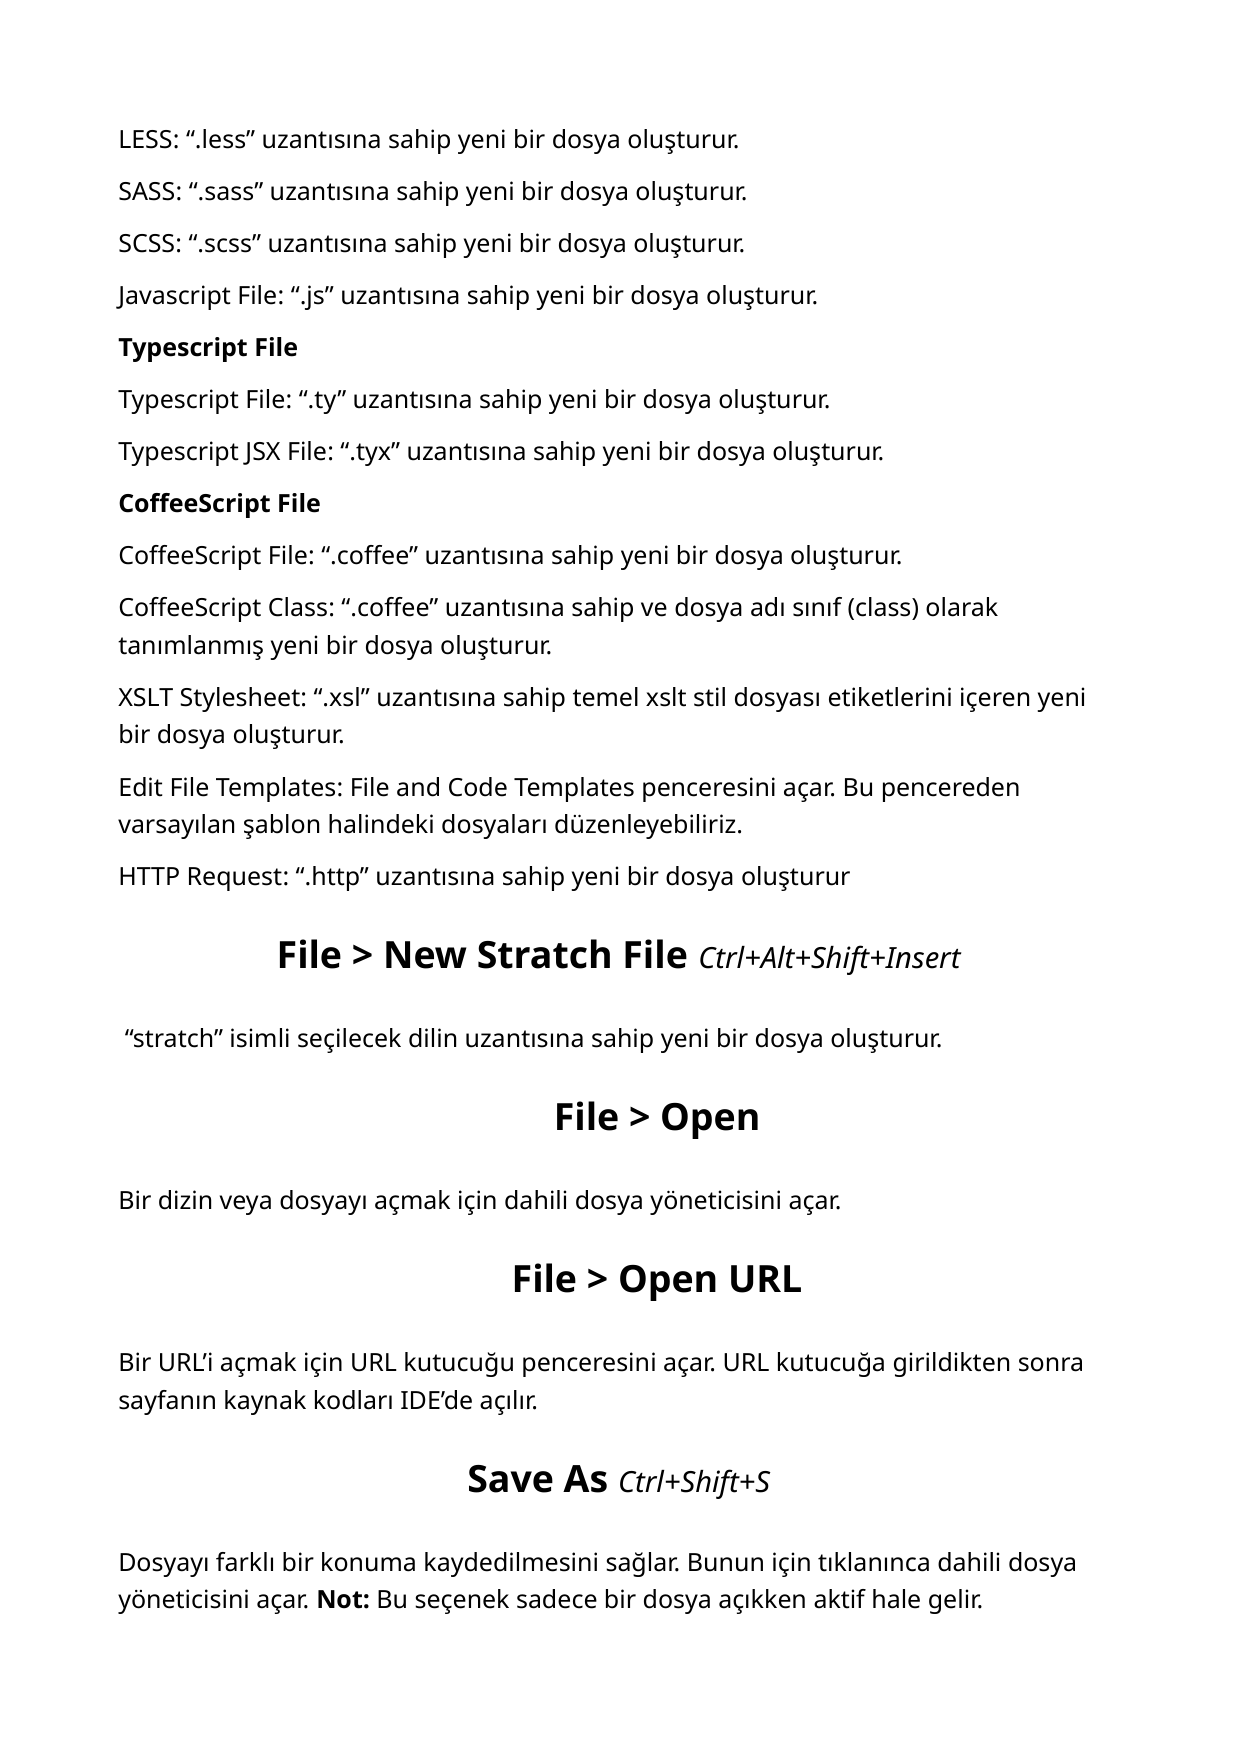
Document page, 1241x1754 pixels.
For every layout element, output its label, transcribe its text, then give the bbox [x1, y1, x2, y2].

text Bir URL’i açmak için URL kutucuğu penceresini açar. URL kutucuğa girildikten sonra sayfanın kaynak kodları IDE’de açılır. [118, 1342, 1122, 1417]
text SCSS: “.scss” uzantısına sahip yeni bir dosya oluşturur. [118, 222, 1122, 260]
text Edit File Templates: File and Code Templates penceresini açar. Bu pencereden varsayılan şablon halindeki dosyaları düzenleyebiliriz. [118, 766, 1122, 841]
text HTTP Request: “.http” uzantısına sahip yeni bir dosya oluşturur [118, 856, 1122, 893]
text XSLT Stylesheet: “.xsl” uzantısına sahip temel xslt stil dosyası etiketlerini içeren yeni bir dosya oluşturur. [118, 676, 1122, 751]
text LESS: “.less” uzantısına sahip yeni bir dosya oluşturur. [118, 118, 1122, 156]
text CoffeeScript File: “.coffee” uzantısına sahip yeni bir dosya oluşturur. [118, 535, 1122, 572]
text CoffeeScript Class: “.coffee” uzantısına sahip ve dosya adı sınıf (class) olarak tanımlanmış yeni bir dosya oluşturur. [118, 587, 1122, 662]
text Typescript JSX File: “.tyx” uzantısına sahip yeni bir dosya oluşturur. [118, 431, 1122, 468]
text SASS: “.sass” uzantısına sahip yeni bir dosya oluşturur. [118, 170, 1122, 208]
text CoffeeScript File [118, 483, 1122, 520]
text Bir dizin veya dosyayı açmak için dahili dosya yöneticisini açar. [118, 1179, 1122, 1217]
text Typescript File: “.ty” uzantısına sahip yeni bir dosya oluşturur. [118, 378, 1122, 416]
text Typescript File [118, 326, 1122, 364]
text Javascript File: “.js” uzantısına sahip yeni bir dosya oluşturur. [118, 274, 1122, 312]
text “stratch” isimli seçilecek dilin uzantısına sahip yeni bir dosya oluşturur. [118, 1018, 1122, 1055]
subtitle File > New Stratch File Ctrl+Alt+Shift+Insert [118, 928, 1122, 979]
subtitle File > Open [118, 1091, 1122, 1142]
subtitle File > Open URL [118, 1252, 1122, 1303]
subtitle Save As Ctrl+Shift+S [118, 1452, 1122, 1503]
text Dosyayı farklı bir konuma kaydedilmesini sağlar. Bunun için tıklanınca dahili dosya yöneticisini açar. Not: Bu seçenek sadece bir dosya açıkken aktif hale gelir. [118, 1541, 1122, 1616]
